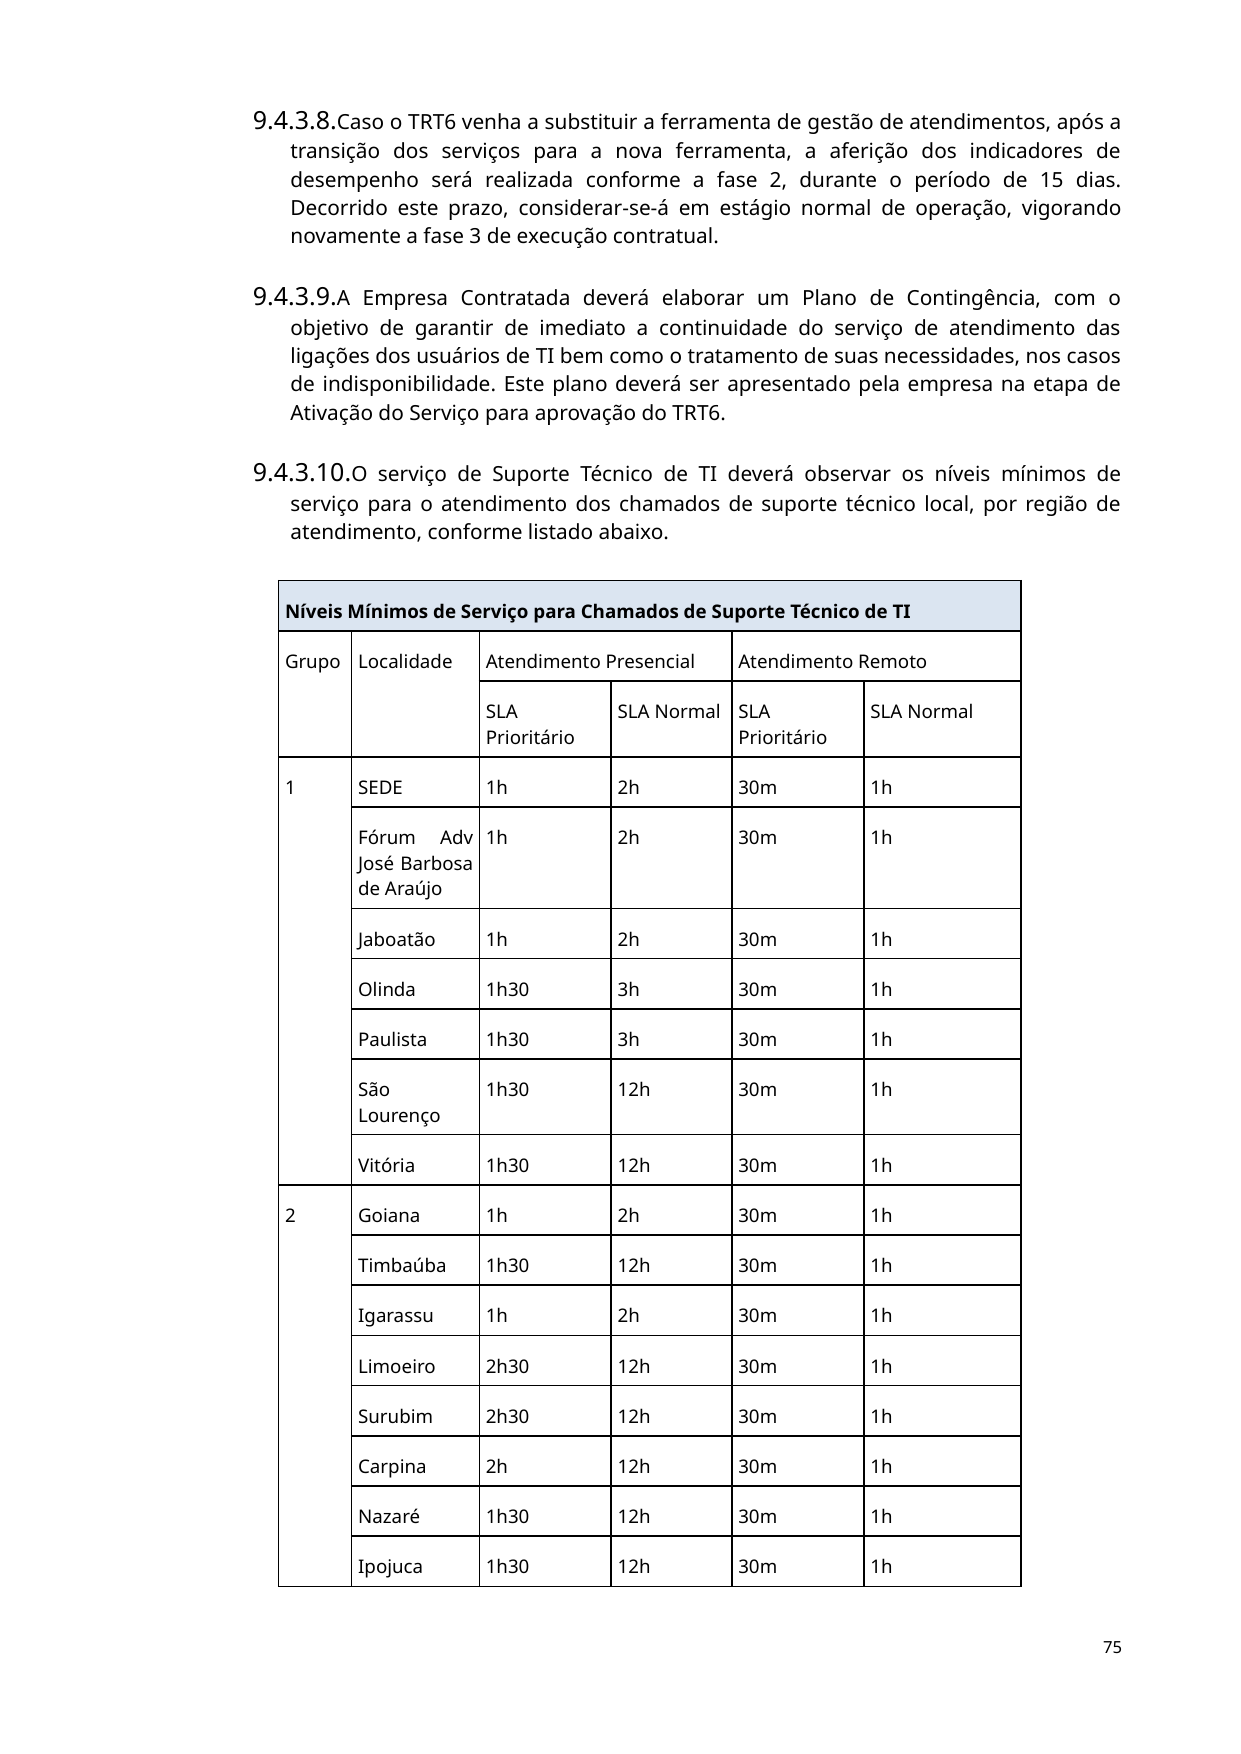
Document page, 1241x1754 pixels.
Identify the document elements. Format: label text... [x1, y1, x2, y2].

table_cell 2h [612, 1186, 731, 1234]
table_cell Atendimento Remoto [733, 632, 1020, 680]
table_cell 1h [865, 1537, 1020, 1586]
table_cell Olinda [352, 959, 479, 1008]
table_cell 12h [612, 1487, 731, 1535]
table_cell 1h [480, 1286, 610, 1334]
table_cell 1h [865, 1236, 1020, 1284]
table_cell 30m [733, 758, 863, 806]
table_cell 1h [865, 959, 1020, 1008]
table_cell 30m [733, 1010, 863, 1058]
table_cell 2h [612, 1286, 731, 1334]
table_cell 1h30 [480, 1060, 610, 1134]
table_cell 12h [612, 1236, 731, 1284]
table_cell 1h [480, 808, 610, 907]
table_cell Surubim [352, 1386, 479, 1435]
table_cell 12h [612, 1135, 731, 1184]
table_cell 12h [612, 1537, 731, 1586]
table_cell Atendimento Presencial [480, 632, 731, 680]
list Caso o TRT6 venha a substituir a ferramenta de gestão de atendimentos, após a transição dos serviços para a nova ferramenta, a aferição dos indicadores de desempenho será realizada conforme a fase 2, durante o período de 15 dias. Decorrido este prazo, considerar-se-á em estágio normal de operação, vigorando novamente a fase 3 de execução contratual. [253, 102, 1122, 250]
table_cell 1h [480, 909, 610, 958]
table_cell 30m [733, 1336, 863, 1385]
table_cell 30m [733, 959, 863, 1008]
table_cell 2 [279, 1186, 351, 1586]
table_cell 1h [865, 1286, 1020, 1334]
table_cell 1h [865, 1437, 1020, 1485]
table_cell Ipojuca [352, 1537, 479, 1586]
table_cell 1h [480, 1186, 610, 1234]
table_cell São Lourenço [352, 1060, 479, 1134]
table_cell 1h30 [480, 1487, 610, 1535]
table_cell 30m [733, 1437, 863, 1485]
table_cell 1 [279, 758, 351, 1184]
table_cell Igarassu [352, 1286, 479, 1334]
table_cell Vitória [352, 1135, 479, 1184]
table_cell 1h [865, 1060, 1020, 1134]
table_cell Grupo [279, 632, 351, 756]
table_cell SLA Prioritário [480, 682, 610, 756]
table_cell 12h [612, 1336, 731, 1385]
table_cell 1h [865, 808, 1020, 907]
table_cell 30m [733, 1135, 863, 1184]
table_cell SLA Normal [865, 682, 1020, 756]
table_cell Goiana [352, 1186, 479, 1234]
table_cell 30m [733, 909, 863, 958]
table_cell 12h [612, 1437, 731, 1485]
table_cell SLA Normal [612, 682, 731, 756]
list O serviço de Suporte Técnico de TI deverá observar os níveis mínimos de serviço para o atendimento dos chamados de suporte técnico local, por região de atendimento, conforme listado abaixo. [253, 455, 1122, 546]
table_cell 2h [612, 909, 731, 958]
table_cell 1h [480, 758, 610, 806]
table_header Níveis Mínimos de Serviço para Chamados de Suporte Técnico de TI [279, 581, 1020, 630]
table_cell 1h [865, 1135, 1020, 1184]
table_cell SLA Prioritário [733, 682, 863, 756]
table_cell 3h [612, 1010, 731, 1058]
table_cell 1h30 [480, 1537, 610, 1586]
table_cell 30m [733, 1186, 863, 1234]
table_cell Fórum Adv José Barbosa de Araújo [352, 808, 479, 907]
table_cell 1h [865, 758, 1020, 806]
table_cell 30m [733, 1060, 863, 1134]
table_cell 1h [865, 1386, 1020, 1435]
table_cell Carpina [352, 1437, 479, 1485]
table_cell 2h30 [480, 1386, 610, 1435]
table_cell 1h [865, 1487, 1020, 1535]
table_cell 1h [865, 909, 1020, 958]
table_cell 30m [733, 1487, 863, 1535]
table_cell 2h30 [480, 1336, 610, 1385]
table_cell Paulista [352, 1010, 479, 1058]
table_cell 1h30 [480, 1135, 610, 1184]
table_cell 1h [865, 1010, 1020, 1058]
table_cell Jaboatão [352, 909, 479, 958]
table_cell 30m [733, 1236, 863, 1284]
table_cell SEDE [352, 758, 479, 806]
table_cell 1h30 [480, 1236, 610, 1284]
table_cell Limoeiro [352, 1336, 479, 1385]
table_cell 12h [612, 1386, 731, 1435]
table_cell 1h [865, 1336, 1020, 1385]
table_cell Localidade [352, 632, 479, 756]
table_cell 2h [612, 758, 731, 806]
table_cell 1h30 [480, 1010, 610, 1058]
table_cell 30m [733, 1286, 863, 1334]
table_cell 30m [733, 808, 863, 907]
table_cell Nazaré [352, 1487, 479, 1535]
table_cell 12h [612, 1060, 731, 1134]
table_cell 3h [612, 959, 731, 1008]
table_cell 2h [612, 808, 731, 907]
table_cell 1h30 [480, 959, 610, 1008]
table_cell 30m [733, 1537, 863, 1586]
table_cell 30m [733, 1386, 863, 1435]
table_cell 1h [865, 1186, 1020, 1234]
table_cell 2h [480, 1437, 610, 1485]
list A Empresa Contratada deverá elaborar um Plano de Contingência, com o objetivo de garantir de imediato a continuidade do serviço de atendimento das ligações dos usuários de TI bem como o tratamento de suas necessidades, nos casos de indisponibilidade. Este plano deverá ser apresentado pela empresa na etapa de Ativação do Serviço para aprovação do TRT6. [253, 278, 1122, 426]
table_cell Timbaúba [352, 1236, 479, 1284]
